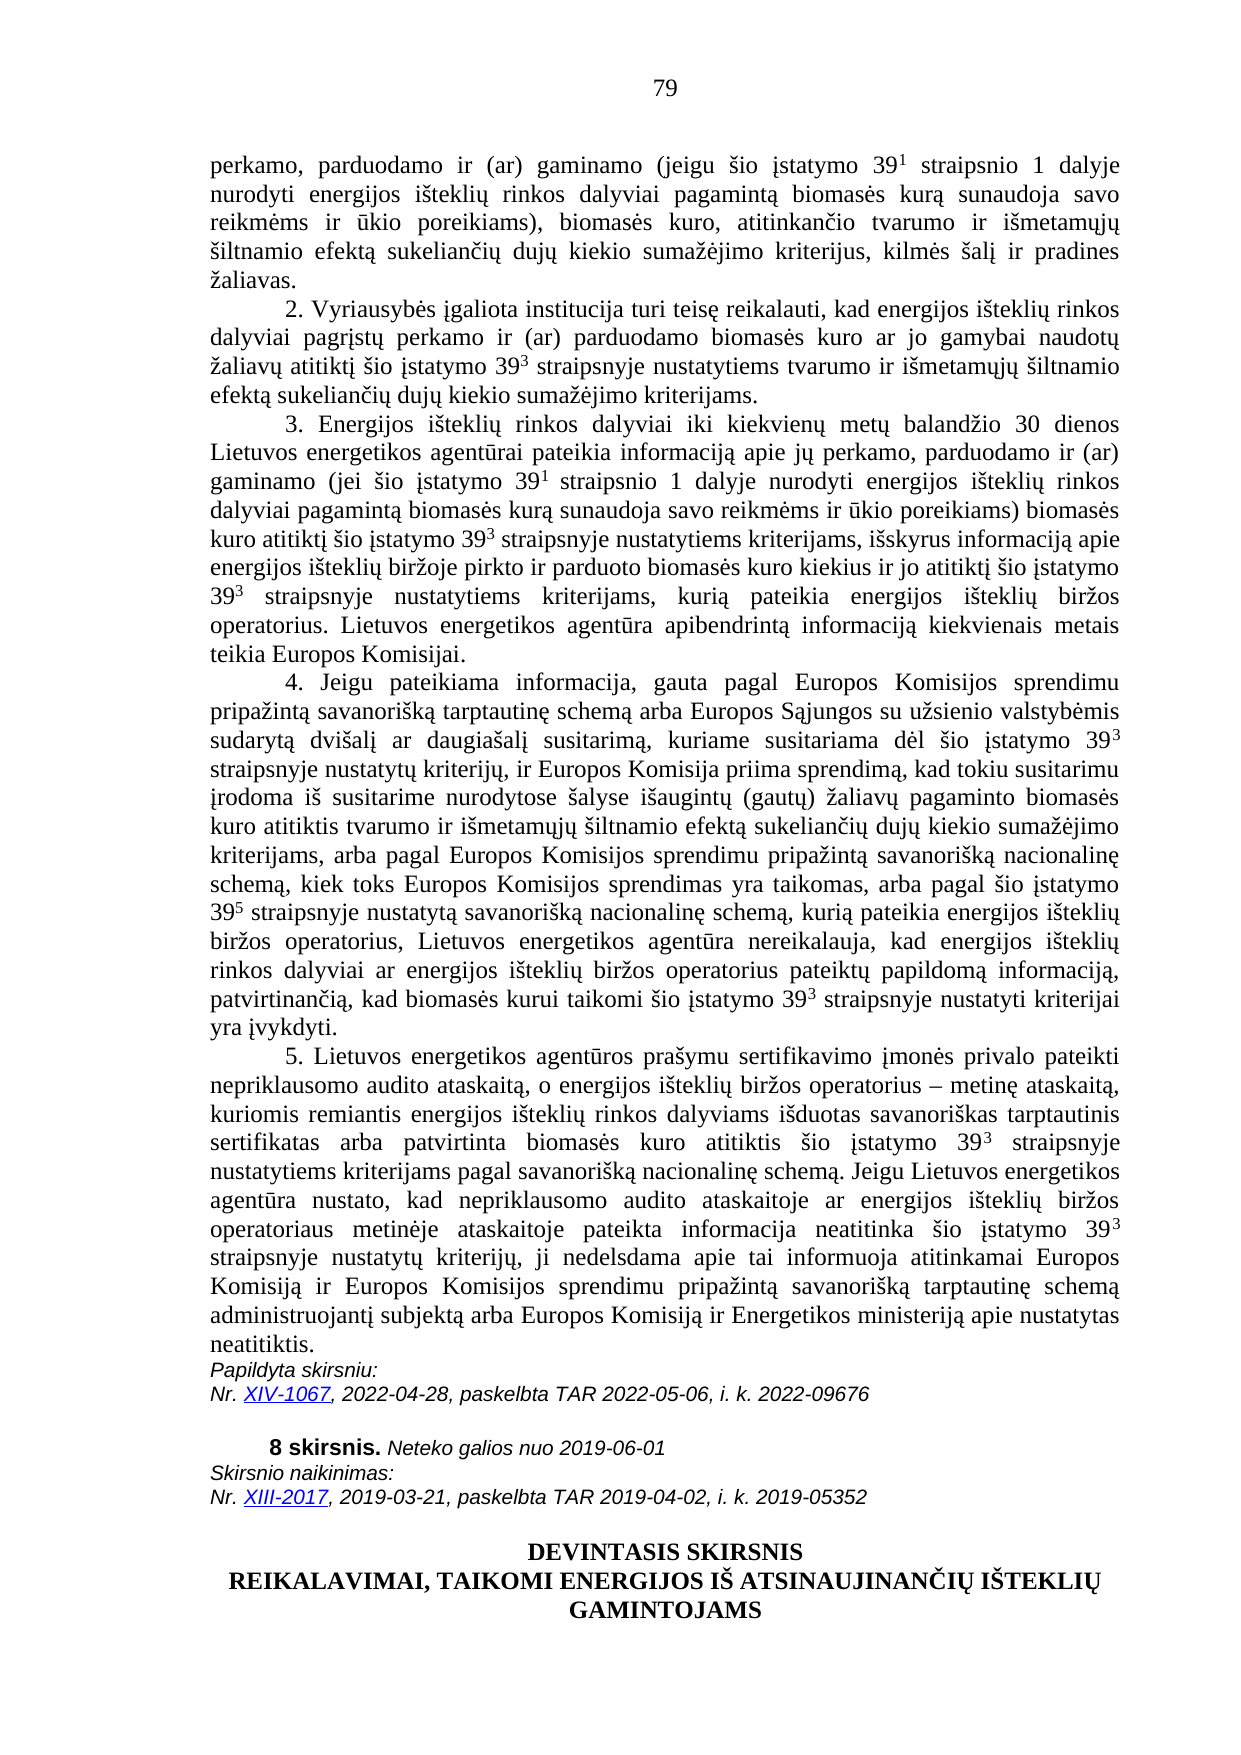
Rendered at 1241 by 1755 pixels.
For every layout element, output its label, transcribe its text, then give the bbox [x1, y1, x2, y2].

text Nr. XIV-1067, 2022-04-28, paskelbta TAR 2022-05-06, i. k. 2022-09676 [210, 1381, 1120, 1405]
text Nr. XIII-2017, 2019-03-21, paskelbta TAR 2019-04-02, i. k. 2019-05352 [210, 1484, 1120, 1508]
text perkamo, parduodamo ir (ar) gaminamo (jeigu šio įstatymo 391 straipsnio 1 dalyje nurodyti energijos išteklių rinkos dalyviai pagamintą biomasės kurą sunaudoja savo reikmėms ir ūkio poreikiams), biomasės kuro, atitinkančio tvarumo ir išmetamųjų šiltnamio efektą sukeliančių dujų kiekio sumažėjimo kriterijus, kilmės šalį ir pradines žaliavas. [210, 150, 1120, 294]
text 8 skirsnis. Neteko galios nuo 2019-06-01 [210, 1434, 1120, 1461]
text Skirsnio naikinimas: [210, 1461, 1120, 1484]
text 3. Energijos išteklių rinkos dalyviai iki kiekvienų metų balandžio 30 dienos Lietuvos energetikos agentūrai pateikia informaciją apie jų perkamo, parduodamo ir (ar) gaminamo (jei šio įstatymo 391 straipsnio 1 dalyje nurodyti energijos išteklių rinkos dalyviai pagamintą biomasės kurą sunaudoja savo reikmėms ir ūkio poreikiams) biomasės kuro atitiktį šio įstatymo 393 straipsnyje nustatytiems kriterijams, išskyrus informaciją apie energijos išteklių biržoje pirkto ir parduoto biomasės kuro kiekius ir jo atitiktį šio įstatymo 393 straipsnyje nustatytiems kriterijams, kurią pateikia energijos išteklių biržos operatorius. Lietuvos energetikos agentūra apibendrintą informaciją kiekvienais metais teikia Europos Komisijai. [210, 409, 1120, 667]
text 4. Jeigu pateikiama informacija, gauta pagal Europos Komisijos sprendimu pripažintą savanorišką tarptautinę schemą arba Europos Sąjungos su užsienio valstybėmis sudarytą dvišalį ar daugiašalį susitarimą, kuriame susitariama dėl šio įstatymo 393 straipsnyje nustatytų kriterijų, ir Europos Komisija priima sprendimą, kad tokiu susitarimu įrodoma iš susitarime nurodytose šalyse išaugintų (gautų) žaliavų pagaminto biomasės kuro atitiktis tvarumo ir išmetamųjų šiltnamio efektą sukeliančių dujų kiekio sumažėjimo kriterijams, arba pagal Europos Komisijos sprendimu pripažintą savanorišką nacionalinę schemą, kiek toks Europos Komisijos sprendimas yra taikomas, arba pagal šio įstatymo 395 straipsnyje nustatytą savanorišką nacionalinę schemą, kurią pateikia energijos išteklių biržos operatorius, Lietuvos energetikos agentūra nereikalauja, kad energijos išteklių rinkos dalyviai ar energijos išteklių biržos operatorius pateiktų papildomą informaciją, patvirtinančią, kad biomasės kurui taikomi šio įstatymo 393 straipsnyje nustatyti kriterijai yra įvykdyti. [210, 667, 1120, 1041]
text 2. Vyriausybės įgaliota institucija turi teisę reikalauti, kad energijos išteklių rinkos dalyviai pagrįstų perkamo ir (ar) parduodamo biomasės kuro ar jo gamybai naudotų žaliavų atitiktį šio įstatymo 393 straipsnyje nustatytiems tvarumo ir išmetamųjų šiltnamio efektą sukeliančių dujų kiekio sumažėjimo kriterijams. [210, 294, 1120, 409]
text DEVINTASIS SKIRSNIS [210, 1537, 1120, 1566]
text 5. Lietuvos energetikos agentūros prašymu sertifikavimo įmonės privalo pateikti nepriklausomo audito ataskaitą, o energijos išteklių biržos operatorius – metinę ataskaitą, kuriomis remiantis energijos išteklių rinkos dalyviams išduotas savanoriškas tarptautinis sertifikatas arba patvirtinta biomasės kuro atitiktis šio įstatymo 393 straipsnyje nustatytiems kriterijams pagal savanorišką nacionalinę schemą. Jeigu Lietuvos energetikos agentūra nustato, kad nepriklausomo audito ataskaitoje ar energijos išteklių biržos operatoriaus metinėje ataskaitoje pateikta informacija neatitinka šio įstatymo 393 straipsnyje nustatytų kriterijų, ji nedelsdama apie tai informuoja atitinkamai Europos Komisiją ir Europos Komisijos sprendimu pripažintą savanorišką tarptautinę schemą administruojantį subjektą arba Europos Komisiją ir Energetikos ministeriją apie nustatytas neatitiktis. [210, 1041, 1120, 1357]
text REIKALAVIMAI, TAIKOMI energijOS IŠ atsinaujinančių išteklių GAMINTOJAMS [210, 1566, 1120, 1623]
text Papildyta skirsniu: [210, 1357, 1120, 1381]
